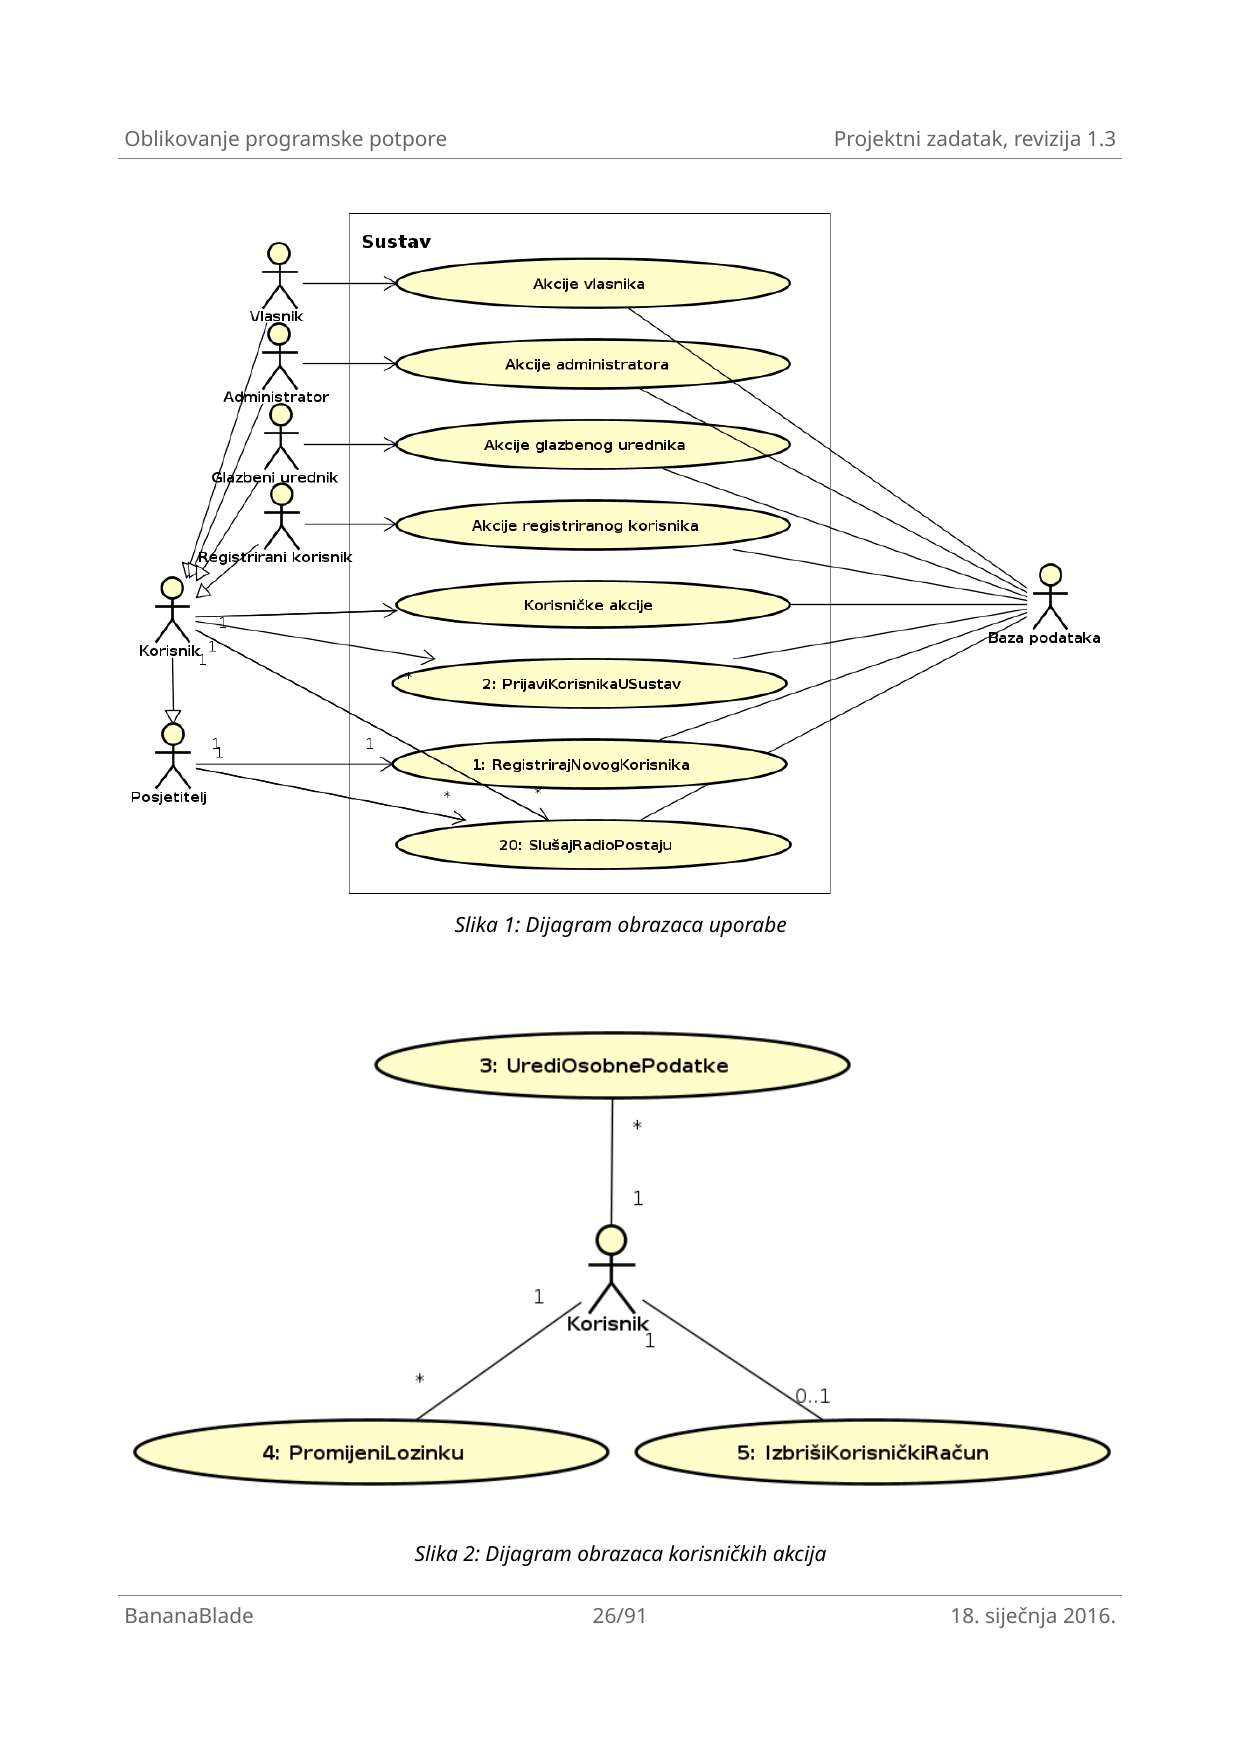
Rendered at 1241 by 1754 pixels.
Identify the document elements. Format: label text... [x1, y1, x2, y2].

text [120, 1006, 1124, 1018]
picture [119, 202, 1124, 905]
text Slika 1: Dijagram obrazaca uporabe [120, 905, 1124, 939]
text Slika 2: Dijagram obrazaca korisničkih akcija [120, 1500, 1124, 1568]
picture [119, 1018, 1124, 1500]
